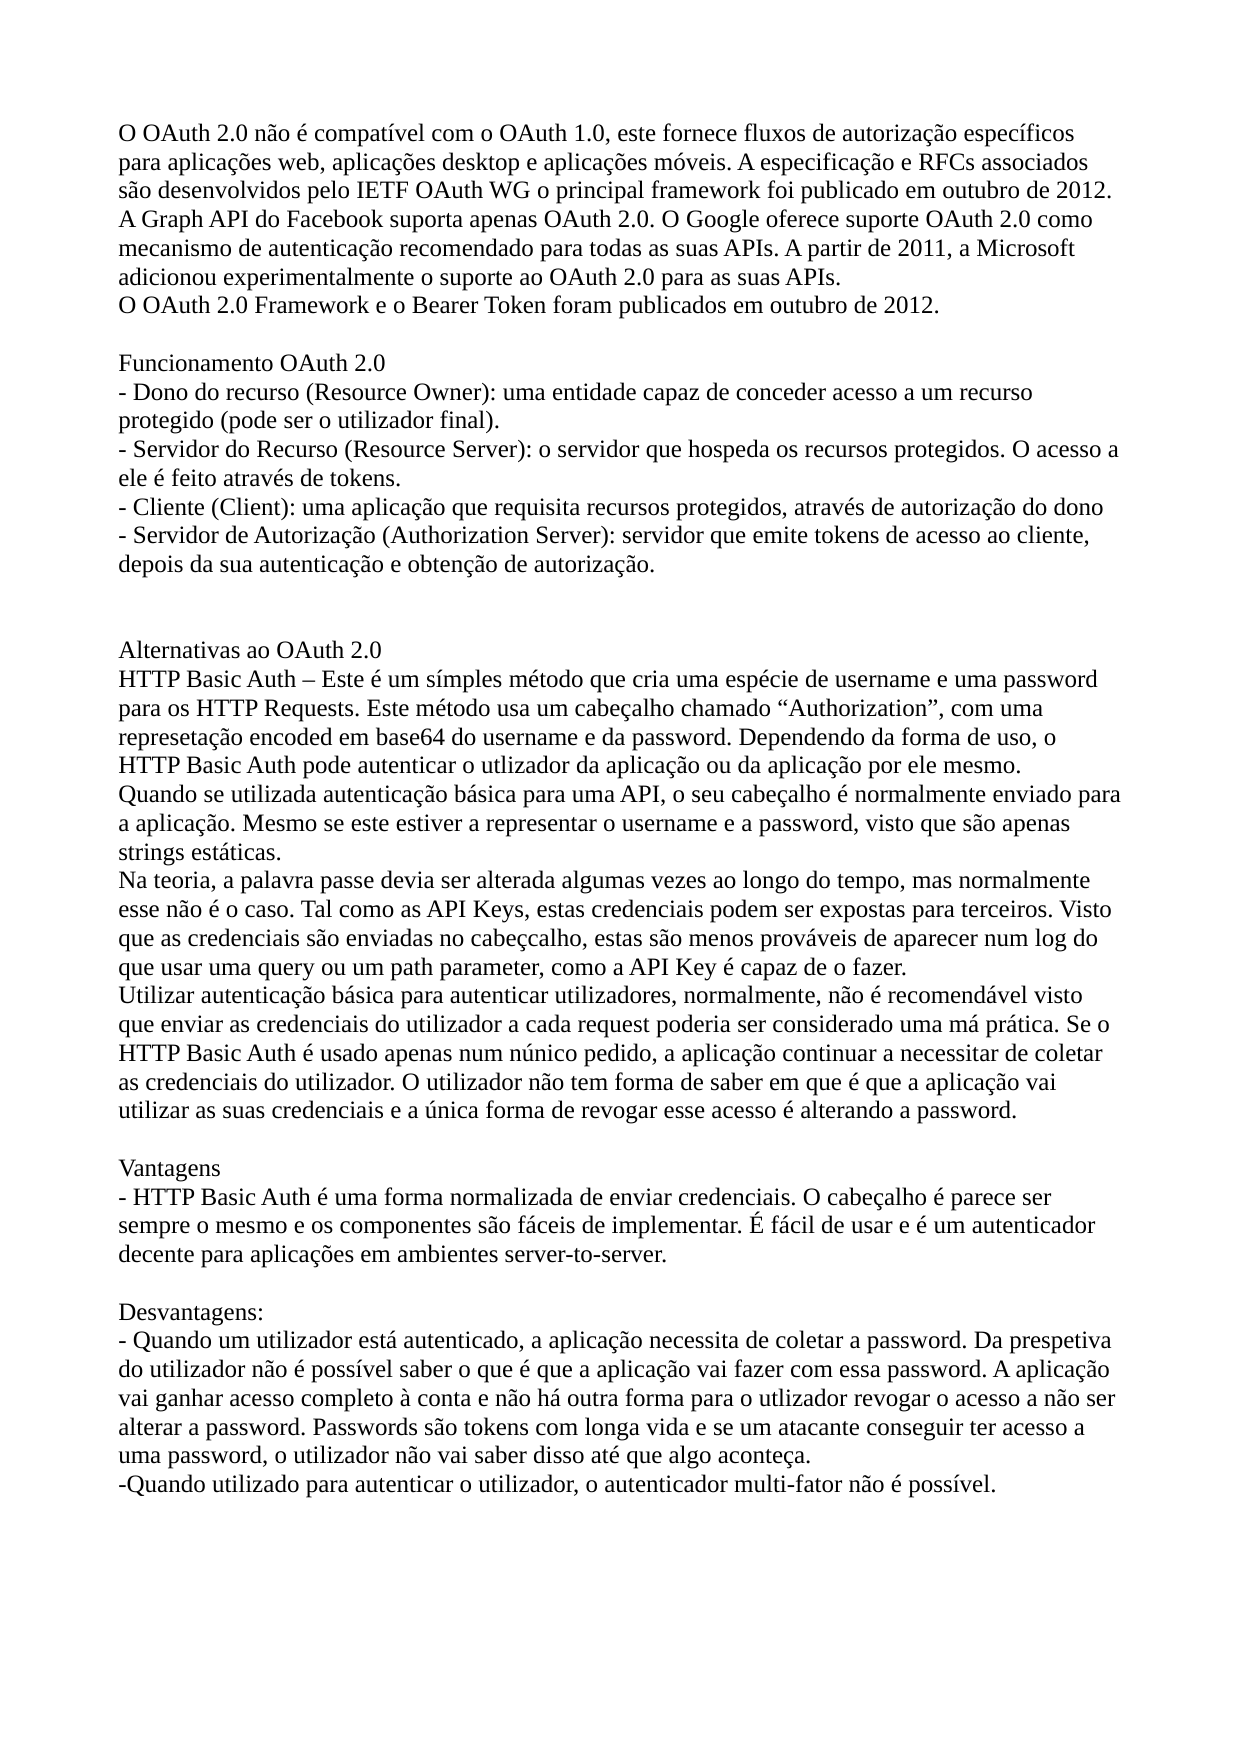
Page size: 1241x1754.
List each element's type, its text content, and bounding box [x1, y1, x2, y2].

text - Quando um utilizador está autenticado, a aplicação necessita de coletar a password. Da prespetiva do utilizador não é possível saber o que é que a aplicação vai fazer com essa password. A aplicação vai ganhar acesso completo à conta e não há outra forma para o utlizador revogar o acesso a não ser alterar a password. Passwords são tokens com longa vida e se um atacante conseguir ter acesso a uma password, o utilizador não vai saber disso até que algo aconteça. [118, 1326, 1122, 1469]
text - HTTP Basic Auth é uma forma normalizada de enviar credenciais. O cabeçalho é parece ser sempre o mesmo e os componentes são fáceis de implementar. É fácil de usar e é um autenticador decente para aplicações em ambientes server-to-server. [118, 1182, 1122, 1268]
text Alternativas ao OAuth 2.0 [118, 636, 1122, 664]
text Desvantagens: [118, 1297, 1122, 1326]
text - Dono do recurso (Resource Owner): uma entidade capaz de conceder acesso a um recurso protegido (pode ser o utilizador final). [118, 377, 1122, 434]
text O OAuth 2.0 não é compatível com o OAuth 1.0, este fornece fluxos de autorização específicos para aplicações web, aplicações desktop e aplicações móveis. A especificação e RFCs associados são desenvolvidos pelo IETF OAuth WG o principal framework foi publicado em outubro de 2012. [118, 118, 1122, 204]
text Utilizar autenticação básica para autenticar utilizadores, normalmente, não é recomendável visto que enviar as credenciais do utilizador a cada request poderia ser considerado uma má prática. Se o HTTP Basic Auth é usado apenas num núnico pedido, a aplicação continuar a necessitar de coletar as credenciais do utilizador. O utilizador não tem forma de saber em que é que a aplicação vai utilizar as suas credenciais e a única forma de revogar esse acesso é alterando a password. [118, 981, 1122, 1124]
text Vantagens [118, 1153, 1122, 1182]
text - Servidor de Autorização (Authorization Server): servidor que emite tokens de acesso ao cliente, depois da sua autenticação e obtenção de autorização. [118, 521, 1122, 578]
text - Cliente (Client): uma aplicação que requisita recursos protegidos, através de autorização do dono [118, 492, 1122, 521]
text O OAuth 2.0 Framework e o Bearer Token foram publicados em outubro de 2012. [118, 291, 1122, 319]
text Quando se utilizada autenticação básica para uma API, o seu cabeçalho é normalmente enviado para a aplicação. Mesmo se este estiver a representar o username e a password, visto que são apenas strings estáticas. [118, 779, 1122, 866]
text HTTP Basic Auth – Este é um símples método que cria uma espécie de username e uma password para os HTTP Requests. Este método usa um cabeçalho chamado “Authorization”, com uma represetação encoded em base64 do username e da password. Dependendo da forma de uso, o HTTP Basic Auth pode autenticar o utlizador da aplicação ou da aplicação por ele mesmo. [118, 664, 1122, 779]
text A Graph API do Facebook suporta apenas OAuth 2.0. O Google oferece suporte OAuth 2.0 como mecanismo de autenticação recomendado para todas as suas APIs. A partir de 2011, a Microsoft adicionou experimentalmente o suporte ao OAuth 2.0 para as suas APIs. [118, 204, 1122, 291]
text Funcionamento OAuth 2.0 [118, 348, 1122, 377]
text - Servidor do Recurso (Resource Server): o servidor que hospeda os recursos protegidos. O acesso a ele é feito através de tokens. [118, 434, 1122, 492]
text Na teoria, a palavra passe devia ser alterada algumas vezes ao longo do tempo, mas normalmente esse não é o caso. Tal como as API Keys, estas credenciais podem ser expostas para terceiros. Visto que as credenciais são enviadas no cabeçcalho, estas são menos prováveis de aparecer num log do que usar uma query ou um path parameter, como a API Key é capaz de o fazer. [118, 866, 1122, 981]
text -Quando utilizado para autenticar o utilizador, o autenticador multi-fator não é possível. [118, 1469, 1122, 1498]
